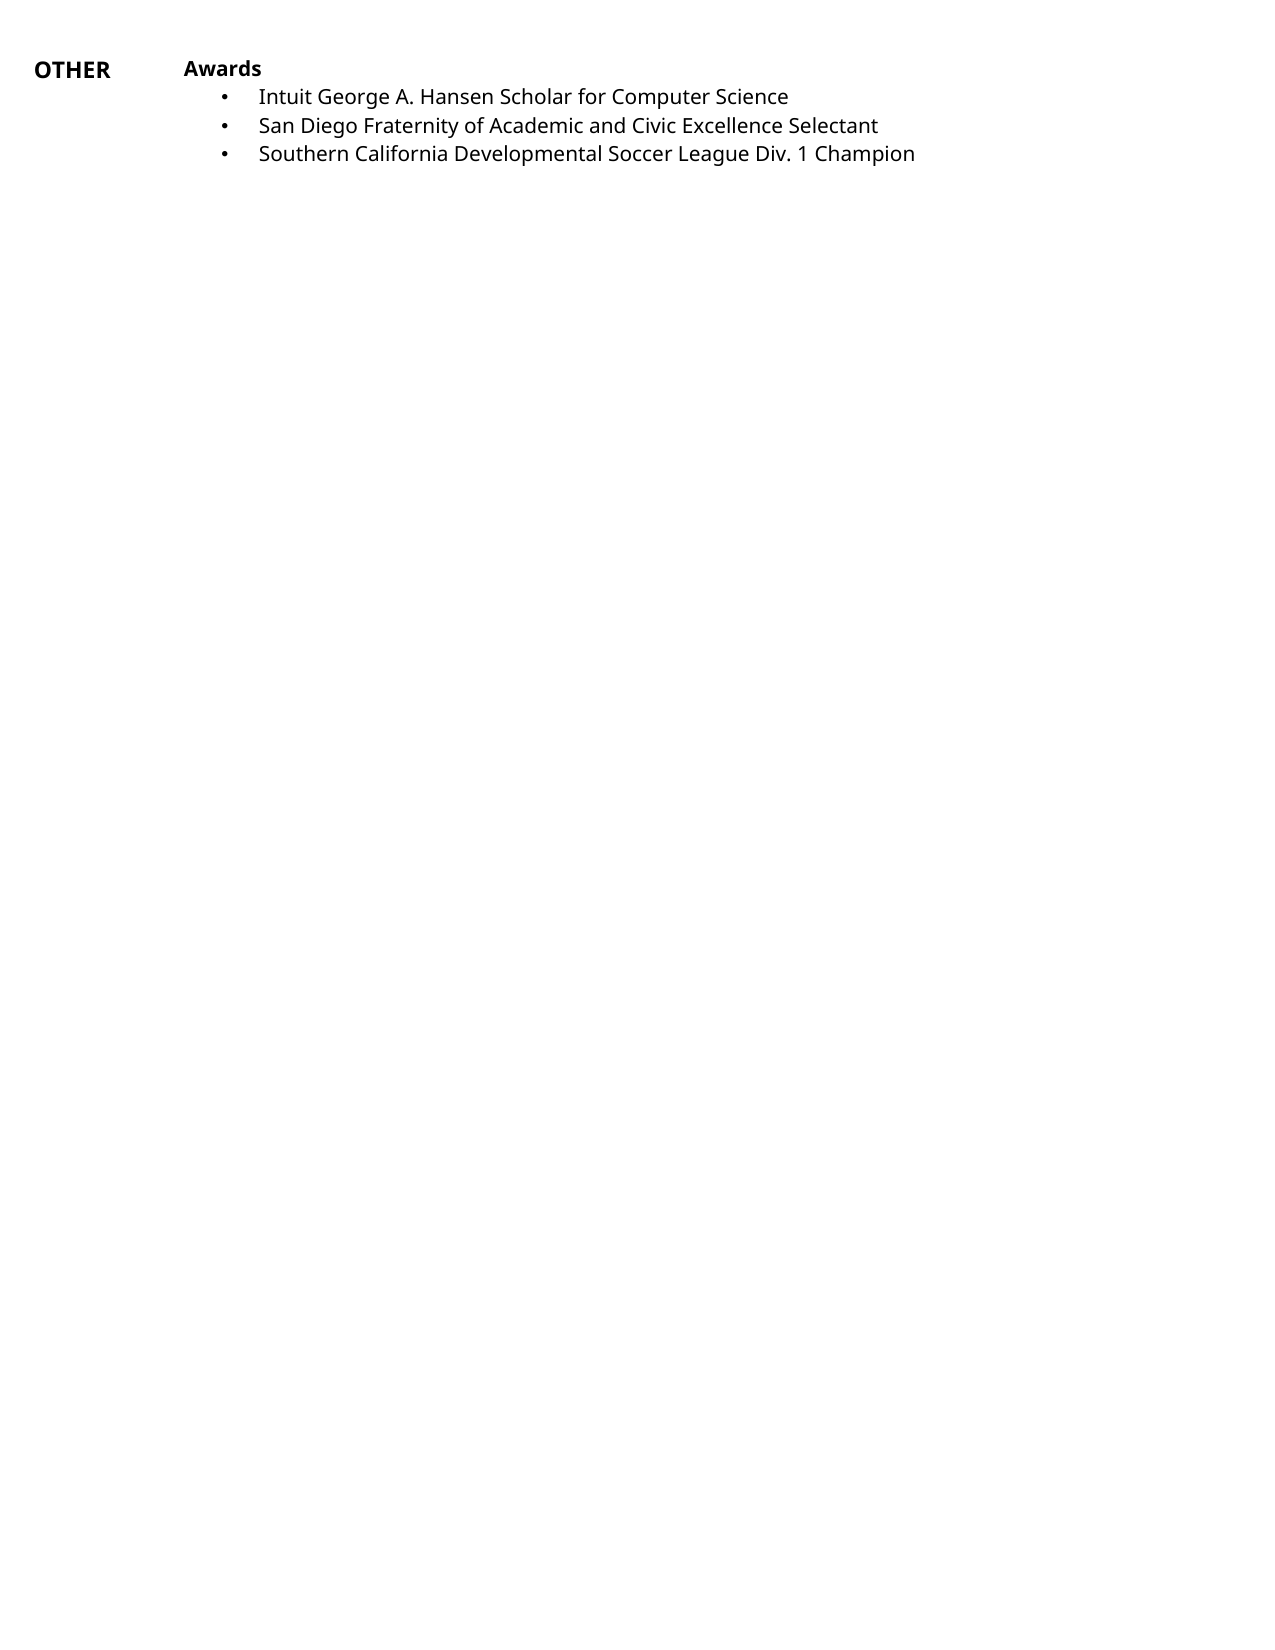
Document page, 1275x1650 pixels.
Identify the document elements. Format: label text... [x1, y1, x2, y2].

table_cell OTHER [23, 51, 173, 171]
table_cell [23, 16, 173, 51]
table_cell [173, 16, 1251, 51]
table_cell Awards Intuit George A. Hansen Scholar for Computer Science San Diego Fraternity of Academic and Civic Excellence Selectant Southern California Developmental Soccer League Div. 1 Champion [173, 51, 1251, 171]
